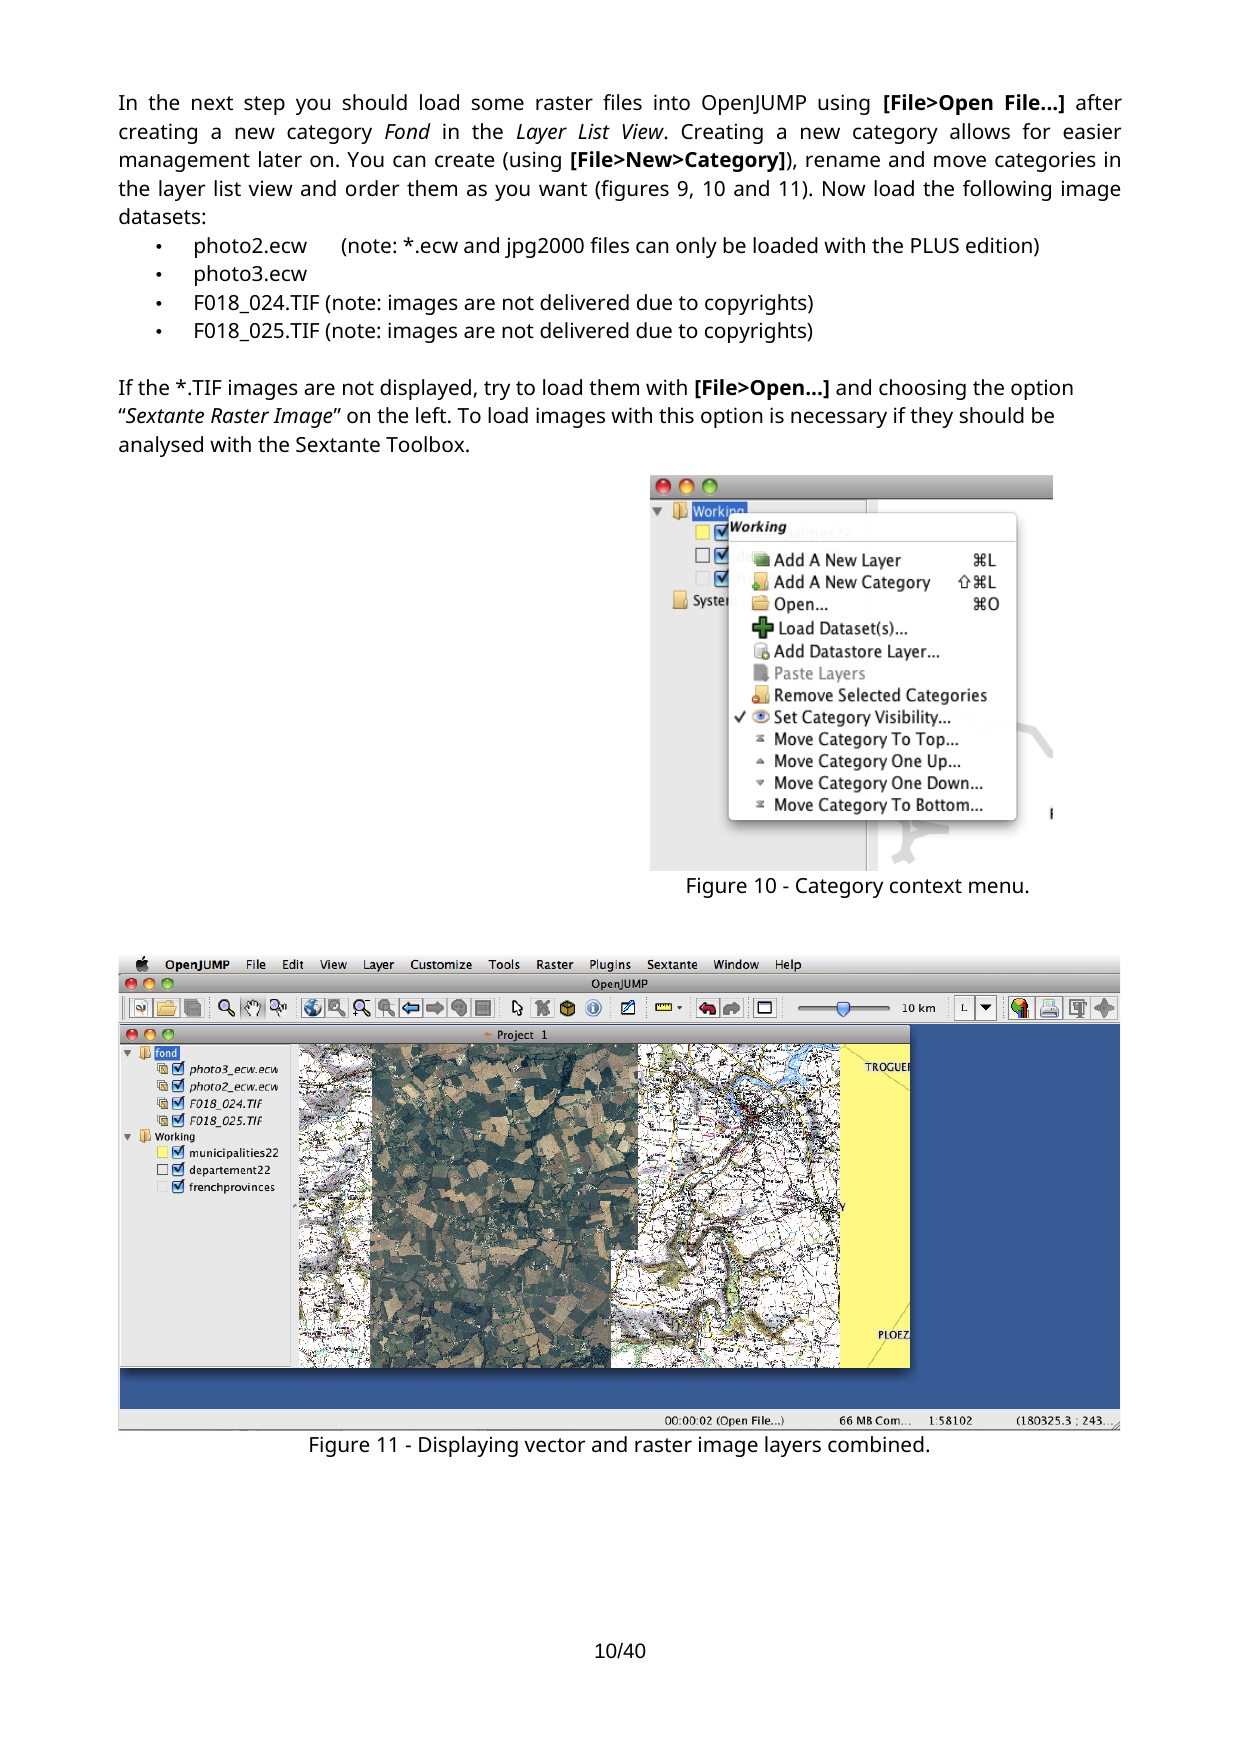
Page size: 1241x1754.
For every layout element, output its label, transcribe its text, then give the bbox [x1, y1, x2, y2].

text Figure 11 - Displaying vector and raster image layers combined. [135, 1431, 1104, 1459]
list F018_024.TIF (note: images are not delivered due to copyrights) [156, 288, 1122, 316]
text If the *.TIF images are not displayed, try to load them with [File>Open...] and choosing the option “Sextante Raster Image” on the left. To load images with this option is necessary if they should be analysed with the Sextante Toolbox. [118, 373, 1122, 458]
list F018_025.TIF (note: images are not delivered due to copyrights) [156, 316, 1122, 344]
picture [118, 955, 1121, 1431]
list photo3.ecw [156, 259, 1122, 288]
table_header [118, 458, 620, 931]
list photo2.ecw (note: *.ecw and jpg2000 files can only be loaded with the PLUS edition) [156, 231, 1122, 259]
table_header [620, 458, 1085, 931]
text In the next step you should load some raster files into OpenJUMP using [File>Open File...] after creating a new category Fond in the Layer List View. Creating a new category allows for easier management later on. You can create (using [File>New>Category]), rename and move categories in the layer list view and order them as you want (figures 9, 10 and 11). Now load the following image datasets: [118, 88, 1122, 231]
picture [650, 475, 1053, 871]
